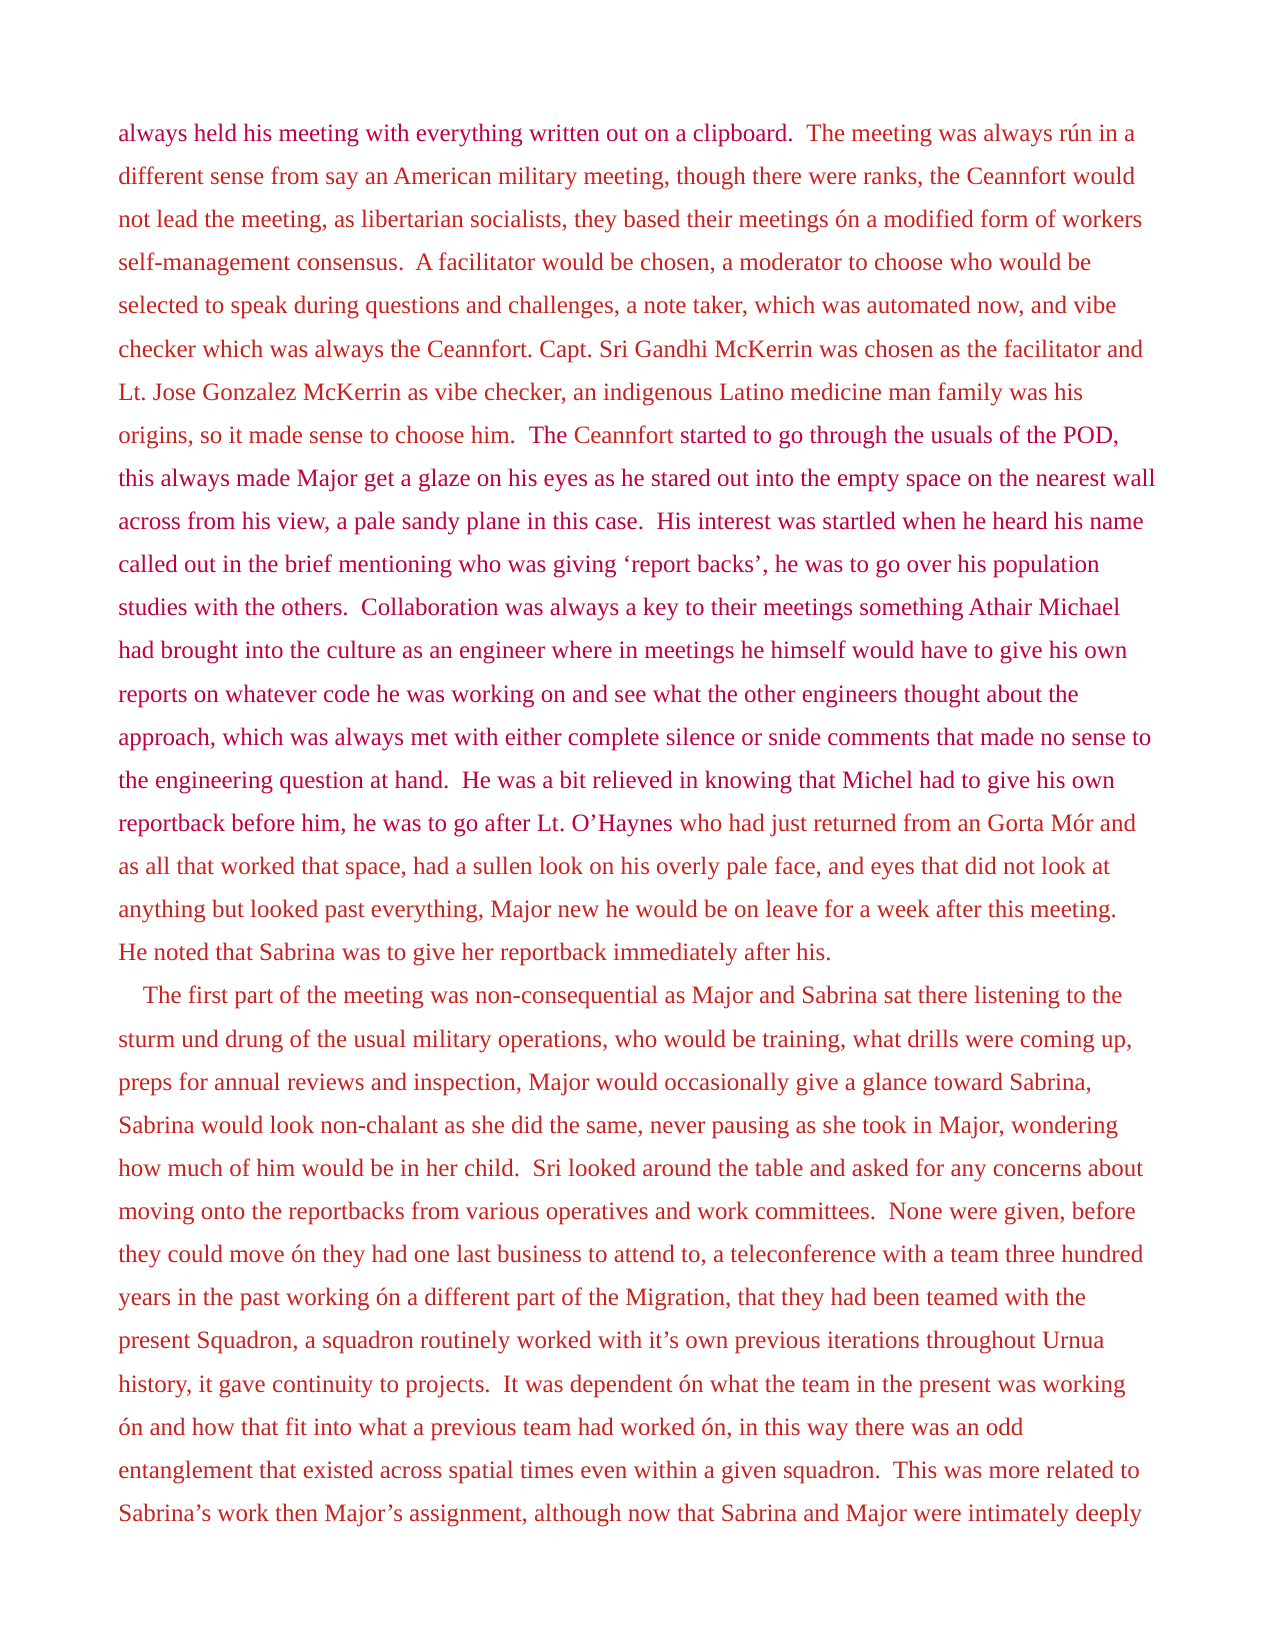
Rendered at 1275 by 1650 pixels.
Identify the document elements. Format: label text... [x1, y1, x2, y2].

text The first part of the meeting was non-consequential as Major and Sabrina sat there listening to the sturm und drung of the usual military operations, who would be training, what drills were coming up, preps for annual reviews and inspection, Major would occasionally give a glance toward Sabrina, Sabrina would look non-chalant as she did the same, never pausing as she took in Major, wondering how much of him would be in her child. Sri looked around the table and asked for any concerns about moving onto the reportbacks from various operatives and work committees. None were given, before they could move ón they had one last business to attend to, a teleconference with a team three hundred years in the past working ón a different part of the Migration, that they had been teamed with the present Squadron, a squadron routinely worked with it’s own previous iterations throughout Urnua history, it gave continuity to projects. It was dependent ón what the team in the present was working ón and how that fit into what a previous team had worked ón, in this way there was an odd entanglement that existed across spatial times even within a given squadron. This was more related to Sabrina’s work then Major’s assignment, although now that Sabrina and Major were intimately deeply [118, 981, 1157, 1527]
text always held his meeting with everything written out on a clipboard. The meeting was always rún in a different sense from say an American military meeting, though there were ranks, the Ceannfort would not lead the meeting, as libertarian socialists, they based their meetings ón a modified form of workers self-management consensus. A facilitator would be chosen, a moderator to choose who would be selected to speak during questions and challenges, a note taker, which was automated now, and vibe checker which was always the Ceannfort. Capt. Sri Gandhi McKerrin was chosen as the facilitator and Lt. Jose Gonzalez McKerrin as vibe checker, an indigenous Latino medicine man family was his origins, so it made sense to choose him. The Ceannfort started to go through the usuals of the POD, this always made Major get a glaze on his eyes as he stared out into the empty space on the nearest wall across from his view, a pale sandy plane in this case. His interest was startled when he heard his name called out in the brief mentioning who was giving ‘report backs’, he was to go over his population studies with the others. Collaboration was always a key to their meetings something Athair Michael had brought into the culture as an engineer where in meetings he himself would have to give his own reports on whatever code he was working on and see what the other engineers thought about the approach, which was always met with either complete silence or snide comments that made no sense to the engineering question at hand. He was a bit relieved in knowing that Michel had to give his own reportback before him, he was to go after Lt. O’Haynes who had just returned from an Gorta Mór and as all that worked that space, had a sullen look on his overly pale face, and eyes that did not look at anything but looked past everything, Major new he would be on leave for a week after this meeting. He noted that Sabrina was to give her reportback immediately after his. [118, 118, 1157, 966]
